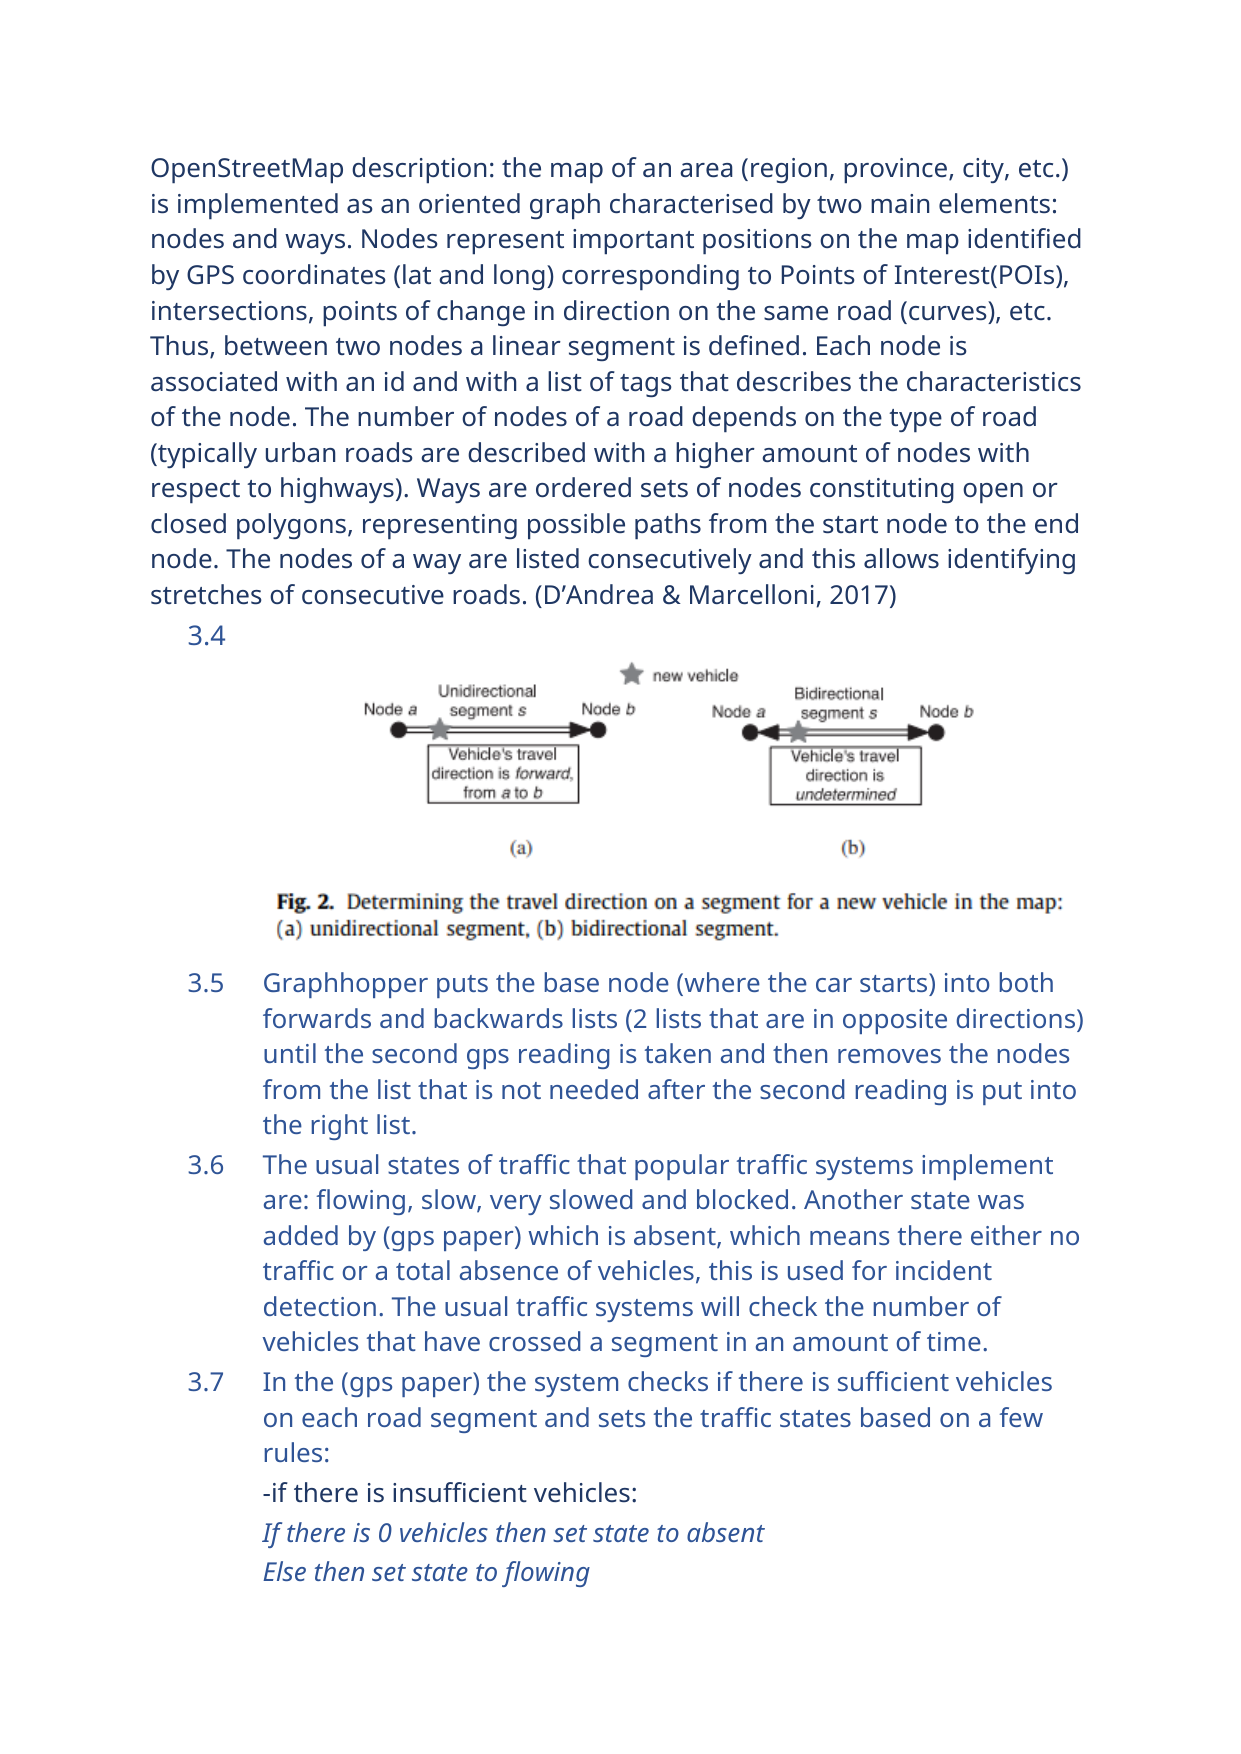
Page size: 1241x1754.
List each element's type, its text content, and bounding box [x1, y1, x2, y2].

subtitle Graphhopper puts the base node (where the car starts) into both forwards and backwards lists (2 lists that are in opposite directions) until the second gps reading is taken and then removes the nodes from the list that is not needed after the second reading is put into the right list. [187, 965, 1090, 1142]
subtitle OpenStreetMap description: the map of an area (region, province, city, etc.) is implemented as an oriented graph characterised by two main elements: nodes and ways. Nodes represent important positions on the map identified by GPS coordinates (lat and long) corresponding to Points of Interest(POIs), intersections, points of change in direction on the same road (curves), etc. Thus, between two nodes a linear segment is defined. Each node is associated with an id and with a list of tags that describes the characteristics of the node. The number of nodes of a road depends on the type of road (typically urban roads are described with a higher amount of nodes with respect to highways). Ways are ordered sets of nodes constituting open or closed polygons, representing possible paths from the start node to the end node. The nodes of a way are listed consecutively and this allows identifying stretches of consecutive roads. (D’Andrea & Marcelloni, 2017) [150, 150, 1090, 612]
subtitle Else then set state to flowing [262, 1554, 1090, 1589]
subtitle -if there is insufficient vehicles: [262, 1474, 1090, 1510]
subtitle If there is 0 vehicles then set state to absent [262, 1514, 1090, 1550]
subtitle In the (gps paper) the system checks if there is sufficient vehicles on each road segment and sets the traffic states based on a few rules: [187, 1364, 1090, 1470]
subtitle The usual states of traffic that popular traffic systems implement are: flowing, slow, very slowed and blocked. Another state was added by (gps paper) which is absent, which means there either no traffic or a total absence of vehicles, this is used for incident detection. The usual traffic systems will check the number of vehicles that have crossed a segment in an amount of time. [187, 1146, 1090, 1359]
